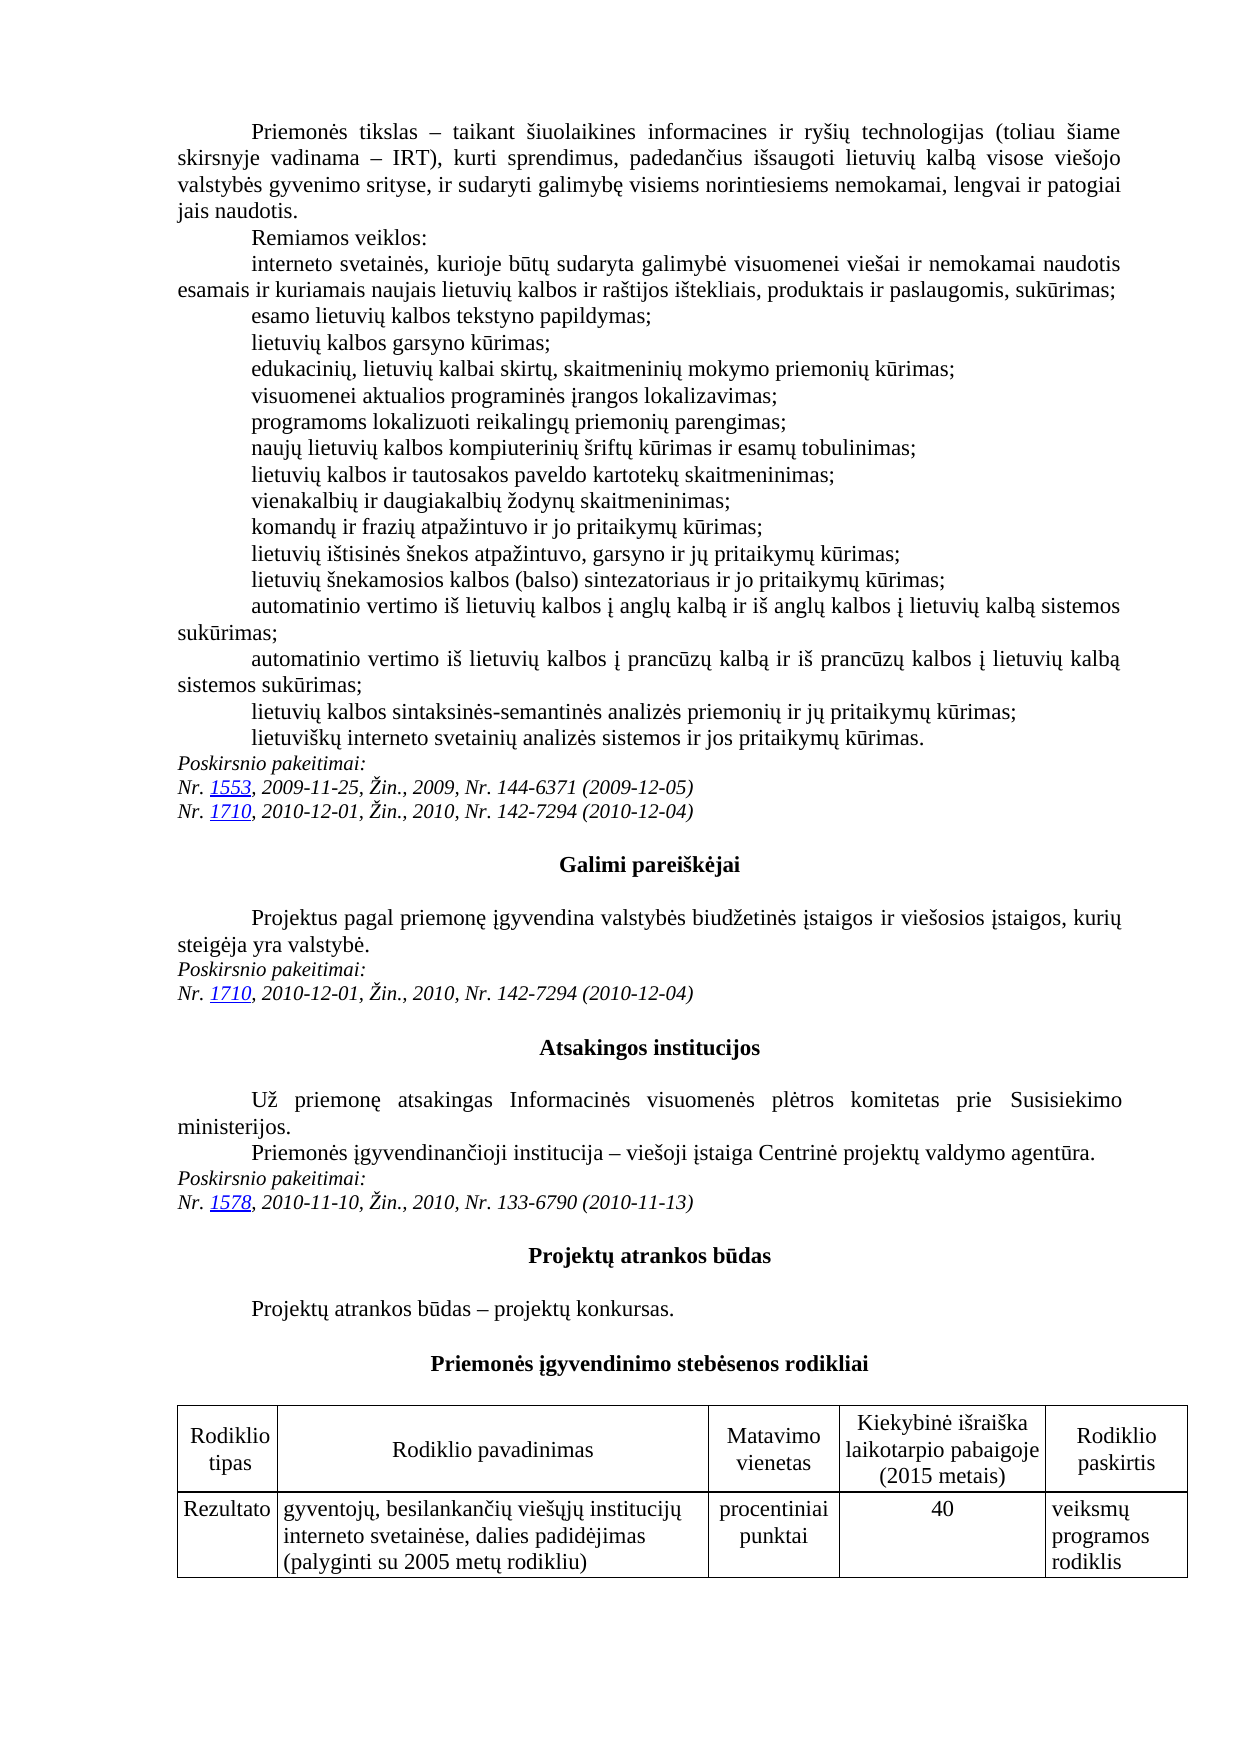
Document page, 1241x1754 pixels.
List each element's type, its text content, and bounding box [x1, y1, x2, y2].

table_cell gyventojų, besilankančių viešųjų institucijų interneto svetainėse, dalies padidėjimas (palyginti su 2005 metų rodikliu) [278, 1493, 708, 1577]
text lietuvių ištisinės šnekos atpažintuvo, garsyno ir jų pritaikymų kūrimas; [177, 540, 1122, 566]
table_cell 40 [840, 1493, 1045, 1577]
text visuomenei aktualios programinės įrangos lokalizavimas; [177, 382, 1122, 408]
text lietuviškų interneto svetainių analizės sistemos ir jos pritaikymų kūrimas. [177, 724, 1122, 751]
table_header Kiekybinė išraiška laikotarpio pabaigoje (2015 metais) [840, 1406, 1045, 1491]
table_cell Rezultato [178, 1493, 277, 1577]
text Remiamos veiklos: [177, 223, 1122, 250]
text naujų lietuvių kalbos kompiuterinių šriftų kūrimas ir esamų tobulinimas; [177, 434, 1122, 461]
text lietuvių šnekamosios kalbos (balso) sintezatoriaus ir jo pritaikymų kūrimas; [177, 566, 1122, 592]
text Projektus pagal priemonę įgyvendina valstybės biudžetinės įstaigos ir viešosios įstaigos, kurių steigėja yra valstybė. [177, 904, 1122, 957]
text esamo lietuvių kalbos tekstyno papildymas; [177, 303, 1122, 329]
text Poskirsnio pakeitimai: [177, 751, 1122, 775]
text Poskirsnio pakeitimai: [177, 957, 1122, 981]
text vienakalbių ir daugiakalbių žodynų skaitmeninimas; [177, 487, 1122, 513]
text komandų ir frazių atpažintuvo ir jo pritaikymų kūrimas; [177, 513, 1122, 540]
text programoms lokalizuoti reikalingų priemonių parengimas; [177, 408, 1122, 434]
text Atsakingos institucijos [177, 1034, 1122, 1060]
text Projektų atrankos būdas [177, 1242, 1122, 1269]
text Nr. 1710, 2010-12-01, Žin., 2010, Nr. 142-7294 (2010-12-04) [177, 981, 1122, 1005]
text lietuvių kalbos garsyno kūrimas; [177, 329, 1122, 355]
text edukacinių, lietuvių kalbai skirtų, skaitmeninių mokymo priemonių kūrimas; [177, 355, 1122, 382]
text interneto svetainės, kurioje būtų sudaryta galimybė visuomenei viešai ir nemokamai naudotis esamais ir kuriamais naujais lietuvių kalbos ir raštijos ištekliais, produktais ir paslaugomis, sukūrimas; [177, 250, 1122, 303]
text Projektų atrankos būdas – projektų konkursas. [177, 1295, 1122, 1322]
text Galimi pareiškėjai [177, 852, 1122, 878]
table_header Rodiklio pavadinimas [278, 1406, 708, 1491]
text lietuvių kalbos sintaksinės-semantinės analizės priemonių ir jų pritaikymų kūrimas; [177, 698, 1122, 724]
text Nr. 1553, 2009-11-25, Žin., 2009, Nr. 144-6371 (2009-12-05) [177, 775, 1122, 799]
text automatinio vertimo iš lietuvių kalbos į anglų kalbą ir iš anglų kalbos į lietuvių kalbą sistemos sukūrimas; [177, 592, 1122, 645]
table_header Rodiklio tipas [178, 1406, 277, 1491]
table_cell procentiniai punktai [709, 1493, 839, 1577]
text Nr. 1578, 2010-11-10, Žin., 2010, Nr. 133-6790 (2010-11-13) [177, 1190, 1122, 1214]
text Priemonės įgyvendinimo stebėsenos rodikliai [177, 1350, 1122, 1377]
table_header Rodiklio paskirtis [1046, 1406, 1187, 1491]
text Nr. 1710, 2010-12-01, Žin., 2010, Nr. 142-7294 (2010-12-04) [177, 799, 1122, 823]
text Priemonės įgyvendinančioji institucija – viešoji įstaiga Centrinė projektų valdymo agentūra. [177, 1139, 1122, 1166]
text lietuvių kalbos ir tautosakos paveldo kartotekų skaitmeninimas; [177, 461, 1122, 487]
text Už priemonę atsakingas Informacinės visuomenės plėtros komitetas prie Susisiekimo ministerijos. [177, 1087, 1122, 1139]
text Priemonės tikslas – taikant šiuolaikines informacines ir ryšių technologijas (toliau šiame skirsnyje vadinama – IRT), kurti sprendimus, padedančius išsaugoti lietuvių kalbą visose viešojo valstybės gyvenimo srityse, ir sudaryti galimybę visiems norintiesiems nemokamai, lengvai ir patogiai jais naudotis. [177, 118, 1122, 223]
text automatinio vertimo iš lietuvių kalbos į prancūzų kalbą ir iš prancūzų kalbos į lietuvių kalbą sistemos sukūrimas; [177, 645, 1122, 698]
table_cell veiksmų programos rodiklis [1046, 1493, 1187, 1577]
table_header Matavimo vienetas [709, 1406, 839, 1491]
text Poskirsnio pakeitimai: [177, 1166, 1122, 1190]
